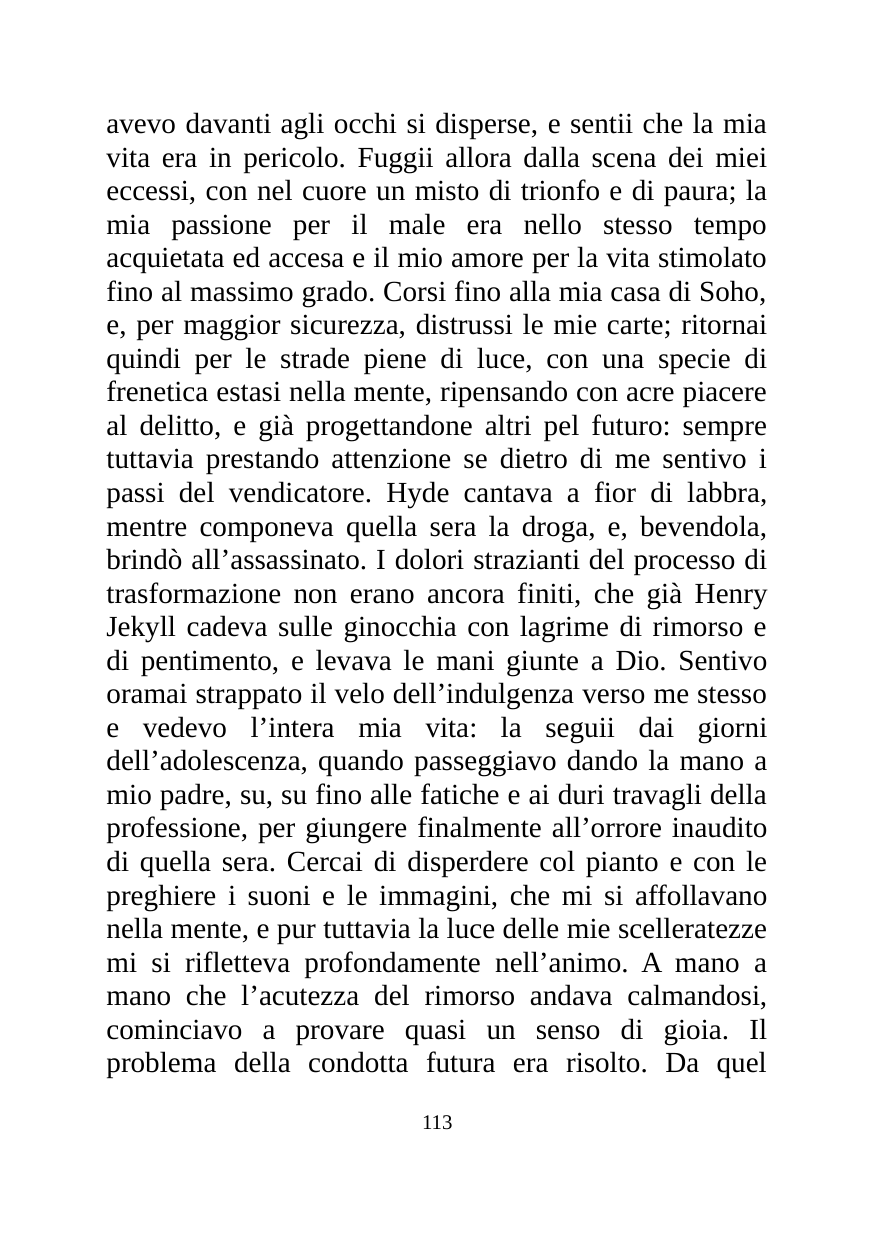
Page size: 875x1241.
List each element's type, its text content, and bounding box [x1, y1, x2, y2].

text avevo davanti agli occhi si disperse, e sentii che la mia vita era in pericolo. Fuggii allora dalla scena dei miei eccessi, con nel cuore un misto di trionfo e di paura; la mia passione per il male era nello stesso tempo acquietata ed accesa e il mio amore per la vita stimolato fino al massimo grado. Corsi fino alla mia casa di Soho, e, per maggior sicurezza, distrussi le mie carte; ritornai quindi per le strade piene di luce, con una specie di frenetica estasi nella mente, ripensando con acre piacere al delitto, e già progettandone altri pel futuro: sempre tuttavia prestando attenzione se dietro di me sentivo i passi del vendicatore. Hyde cantava a fior di labbra, mentre componeva quella sera la droga, e, bevendola, brindò all’assassinato. I dolori strazianti del processo di trasformazione non erano ancora finiti, che già Henry Jekyll cadeva sulle ginocchia con lagrime di rimorso e di pentimento, e levava le mani giunte a Dio. Sentivo oramai strappato il velo dell’indulgenza verso me stesso e vedevo l’intera mia vita: la seguii dai giorni dell’adolescenza, quando passeggiavo dando la mano a mio padre, su, su fino alle fatiche e ai duri travagli della professione, per giungere finalmente all’orrore inaudito di quella sera. Cercai di disperdere col pianto e con le preghiere i suoni e le immagini, che mi si affollavano nella mente, e pur tuttavia la luce delle mie scelleratezze mi si rifletteva profondamente nell’animo. A mano a mano che l’acutezza del rimorso andava calmandosi, cominciavo a provare quasi un senso di gioia. Il problema della condotta futura era risolto. Da quel [106, 106, 768, 1079]
